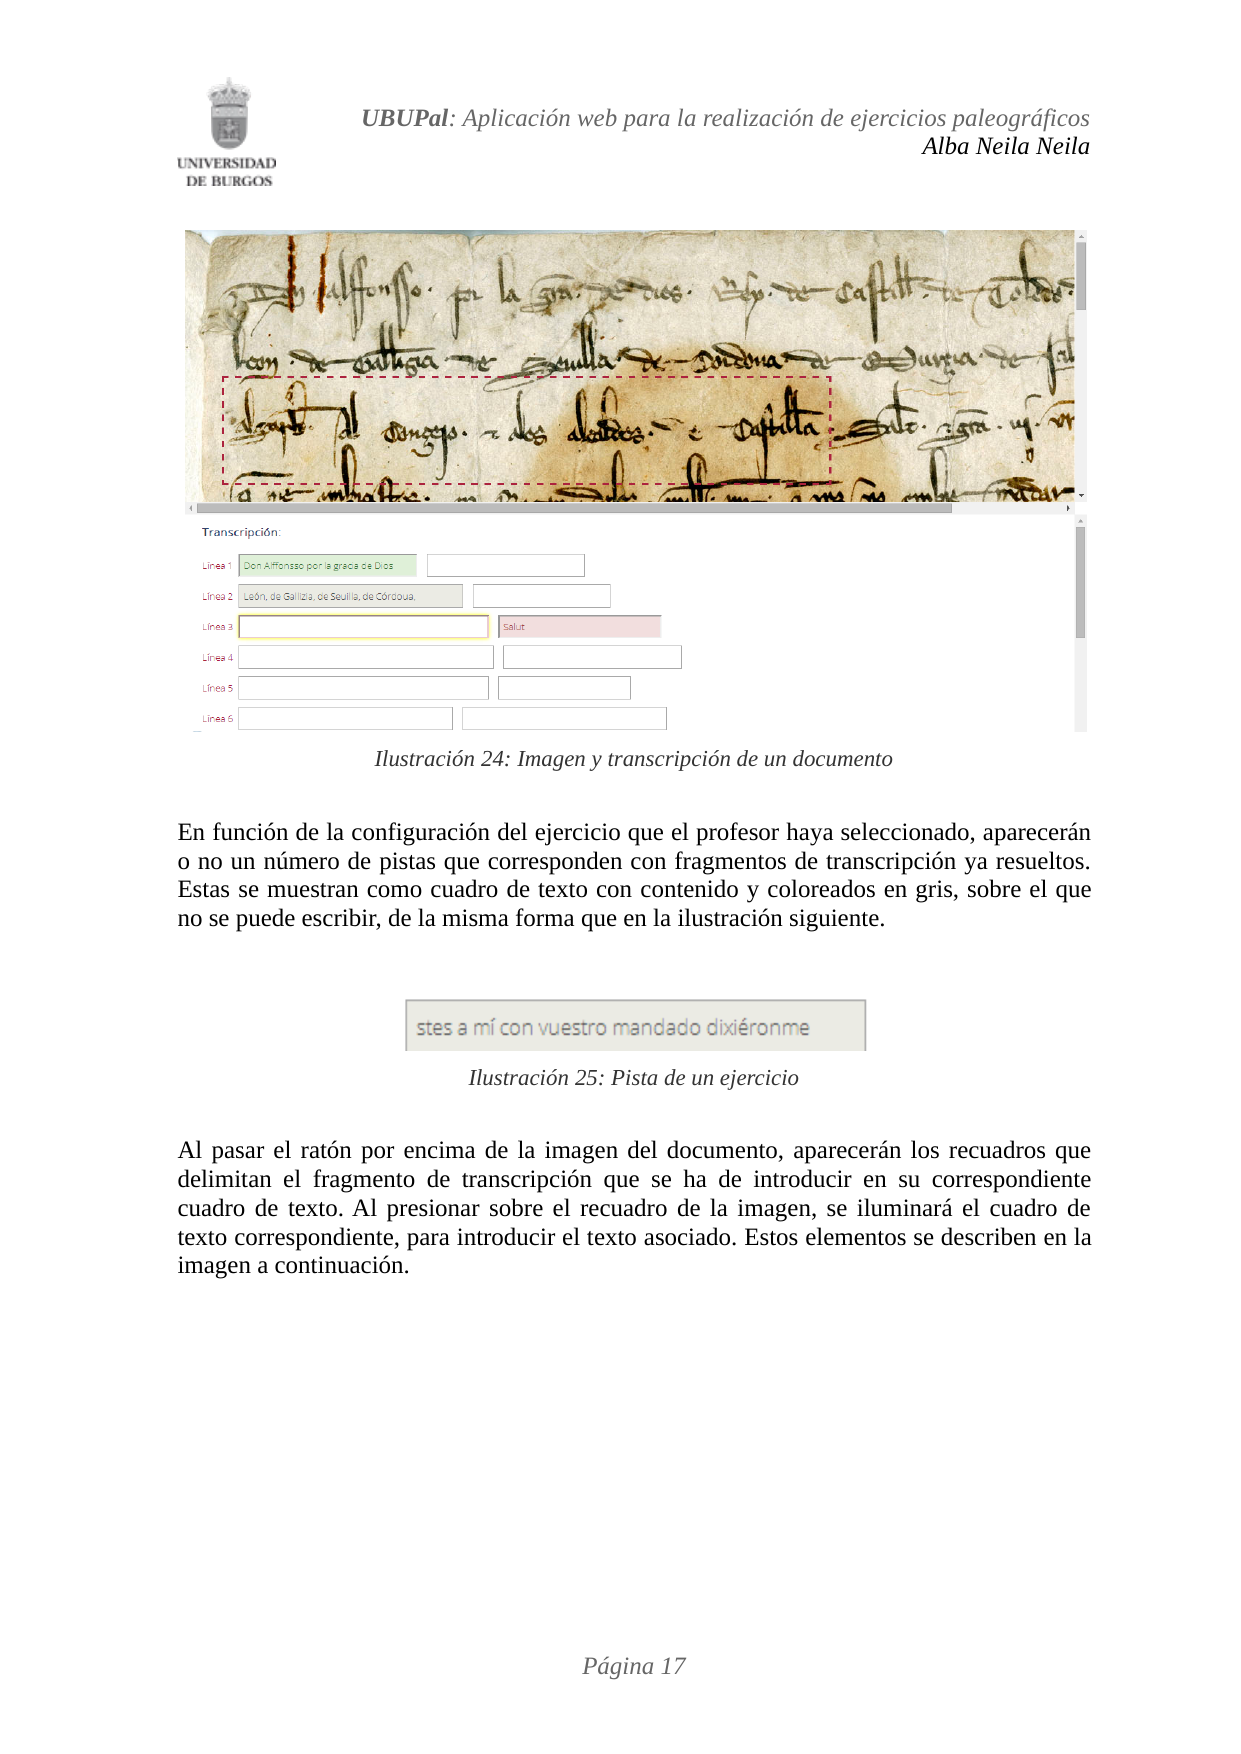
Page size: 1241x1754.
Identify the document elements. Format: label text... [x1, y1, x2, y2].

picture [177, 77, 276, 186]
picture [177, 218, 1093, 732]
text Al pasar el ratón por encima de la imagen del documento, aparecerán los recuadros que delimitan el fragmento de transcripción que se ha de introducir en su correspondiente cuadro de texto. Al presionar sobre el recuadro de la imagen, se iluminará el cuadro de texto correspondiente, para introducir el texto asociado. Estos elementos se describen en la imagen a continuación. [177, 1135, 1092, 1279]
text Ilustración 25: Pista de un ejercicio [390, 1007, 879, 1090]
text En función de la configuración del ejercicio que el profesor haya seleccionado, aparecerán o no un número de pistas que corresponden con fragmentos de transcripción ya resueltos. Estas se muestran como cuadro de texto con contenido y coloreados en gris, sobre el que no se puede escribir, de la misma forma que en la ilustración siguiente. [177, 817, 1092, 932]
text Ilustración 24: Imagen y transcripción de un documento [177, 732, 1092, 772]
